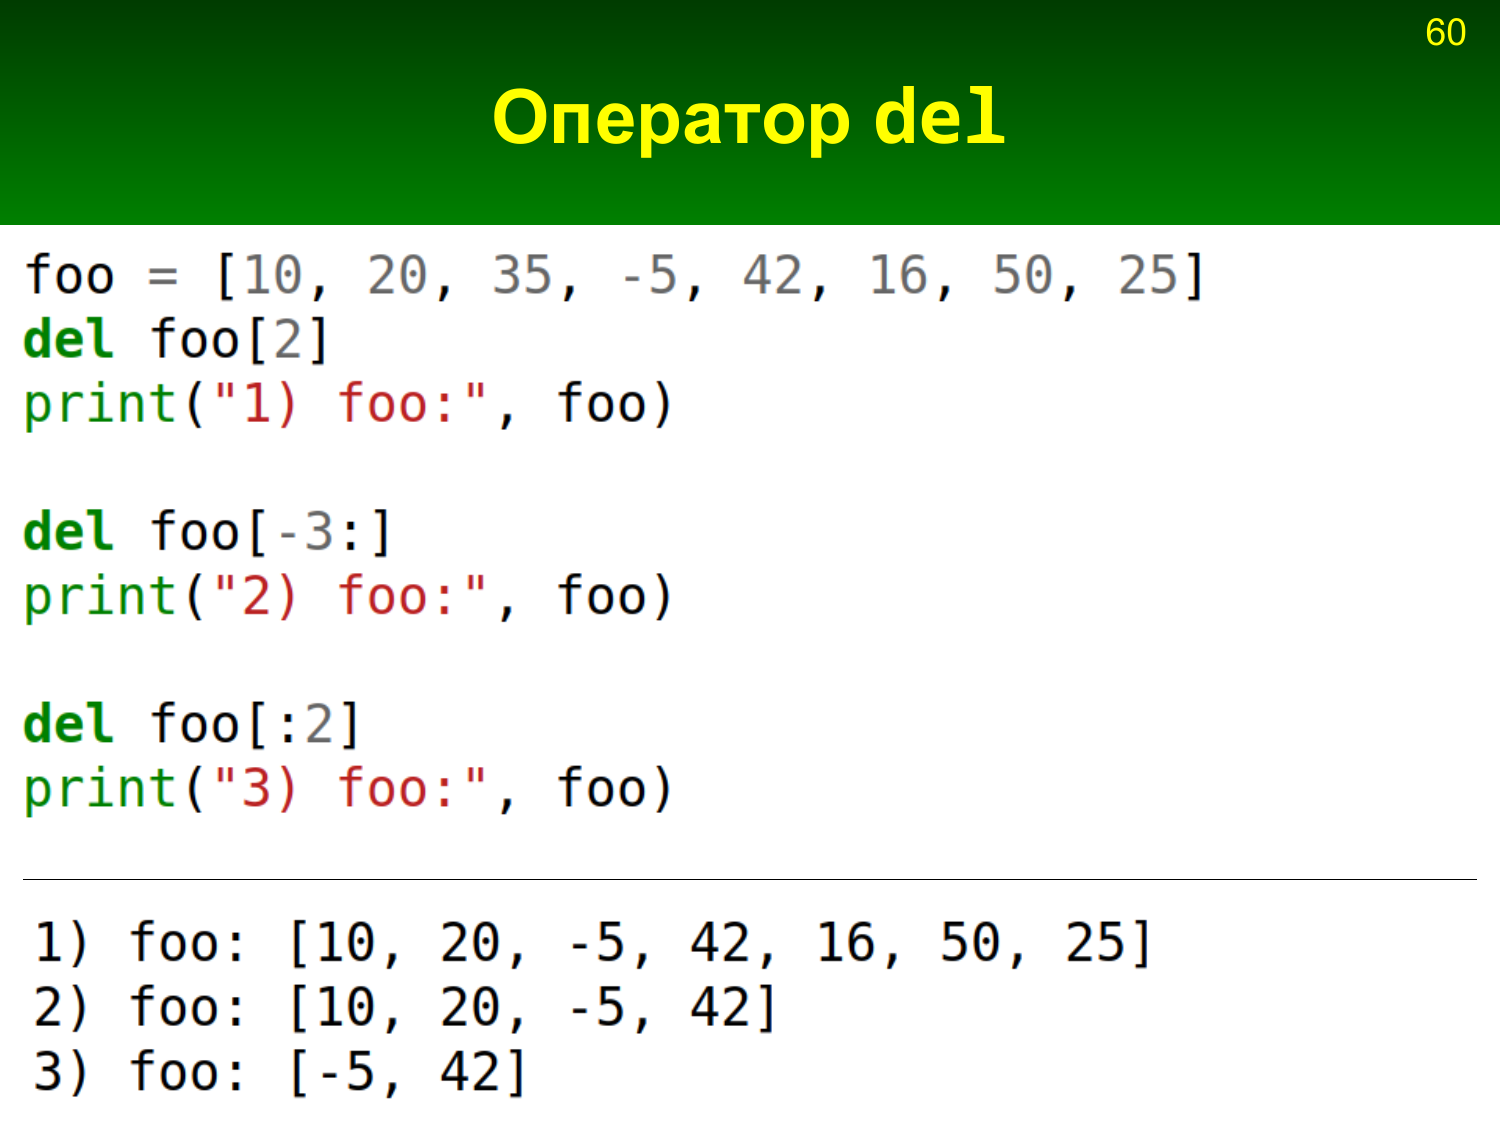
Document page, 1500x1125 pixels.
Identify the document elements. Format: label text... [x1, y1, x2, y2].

picture [23, 903, 1158, 1111]
picture [11, 239, 1217, 827]
title Оператор del [75, 11, 1426, 215]
